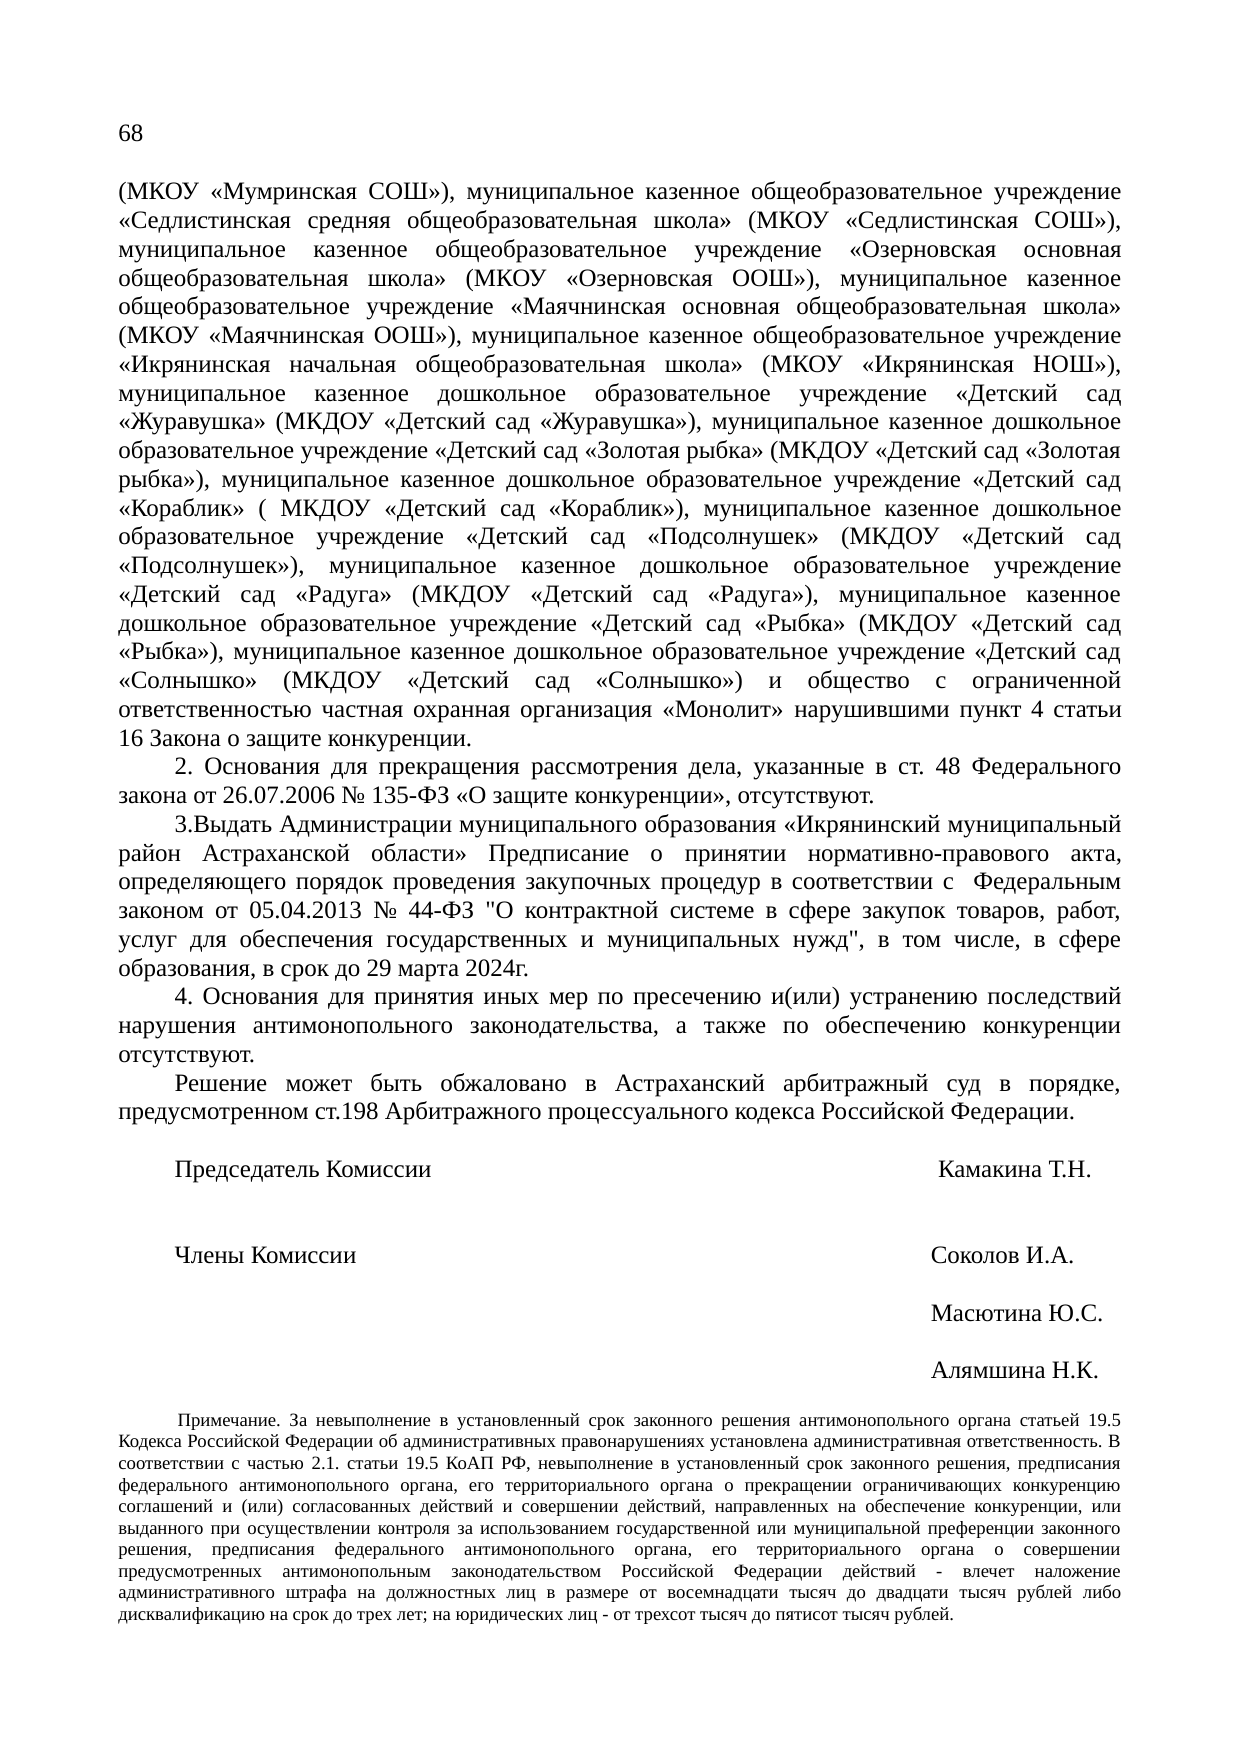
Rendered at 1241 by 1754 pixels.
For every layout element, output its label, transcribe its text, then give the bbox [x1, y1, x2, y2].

text 3.Выдать Администрации муниципального образования «Икрянинский муниципальный район Астраханской области» Предписание о принятии нормативно-правового акта, определяющего порядок проведения закупочных процедур в соответствии с Федеральным законом от 05.04.2013 № 44-ФЗ "О контрактной системе в сфере закупок товаров, работ, услуг для обеспечения государственных и муниципальных нужд", в том числе, в сфере образования, в срок до 29 марта 2024г. [118, 809, 1122, 981]
text Председатель Комиссии Камакина Т.Н. [118, 1154, 1122, 1183]
text Алямшина Н.К. [118, 1355, 1122, 1384]
text Масютина Ю.С. [118, 1298, 1122, 1326]
text Члены Комиссии Соколов И.А. [118, 1240, 1122, 1269]
text (МКОУ «Мумринская СОШ»), муниципальное казенное общеобразовательное учреждение «Седлистинская средняя общеобразовательная школа» (МКОУ «Седлистинская СОШ»), муниципальное казенное общеобразовательное учреждение «Озерновская основная общеобразовательная школа» (МКОУ «Озерновская ООШ»), муниципальное казенное общеобразовательное учреждение «Маячнинская основная общеобразовательная школа» (МКОУ «Маячнинская ООШ»), муниципальное казенное общеобразовательное учреждение «Икрянинская начальная общеобразовательная школа» (МКОУ «Икрянинская НОШ»), муниципальное казенное дошкольное образовательное учреждение «Детский сад «Журавушка» (МКДОУ «Детский сад «Журавушка»), муниципальное казенное дошкольное образовательное учреждение «Детский сад «Золотая рыбка» (МКДОУ «Детский сад «Золотая рыбка»), муниципальное казенное дошкольное образовательное учреждение «Детский сад «Кораблик» ( МКДОУ «Детский сад «Кораблик»), муниципальное казенное дошкольное образовательное учреждение «Детский сад «Подсолнушек» (МКДОУ «Детский сад «Подсолнушек»), муниципальное казенное дошкольное образовательное учреждение «Детский сад «Радуга» (МКДОУ «Детский сад «Радуга»), муниципальное казенное дошкольное образовательное учреждение «Детский сад «Рыбка» (МКДОУ «Детский сад «Рыбка»), муниципальное казенное дошкольное образовательное учреждение «Детский сад «Солнышко» (МКДОУ «Детский сад «Солнышко») и общество с ограниченной ответственностью частная охранная организация «Монолит» нарушившими пункт 4 статьи 16 Закона о защите конкуренции. [118, 176, 1122, 751]
text Примечание. За невыполнение в установленный срок законного решения антимонопольного органа статьей 19.5 Кодекса Российской Федерации об административных правонарушениях установлена административная ответственность. В соответствии с частью 2.1. статьи 19.5 КоАП РФ, невыполнение в установленный срок законного решения, предписания федерального антимонопольного органа, его территориального органа о прекращении ограничивающих конкуренцию соглашений и (или) согласованных действий и совершении действий, направленных на обеспечение конкуренции, или выданного при осуществлении контроля за использованием государственной или муниципальной преференции законного решения, предписания федерального антимонопольного органа, его территориального органа о совершении предусмотренных антимонопольным законодательством Российской Федерации действий - влечет наложение административного штрафа на должностных лиц в размере от восемнадцати тысяч до двадцати тысяч рублей либо дисквалификацию на срок до трех лет; на юридических лиц - от трехсот тысяч до пятисот тысяч рублей. [118, 1409, 1122, 1624]
text Решение может быть обжаловано в Астраханский арбитражный суд в порядке, предусмотренном ст.198 Арбитражного процессуального кодекса Российской Федерации. [118, 1068, 1122, 1125]
text 2. Основания для прекращения рассмотрения дела, указанные в ст. 48 Федерального закона от 26.07.2006 № 135-ФЗ «О защите конкуренции», отсутствуют. [118, 751, 1122, 809]
text 4. Основания для принятия иных мер по пресечению и(или) устранению последствий нарушения антимонопольного законодательства, а также по обеспечению конкуренции отсутствуют. [118, 981, 1122, 1068]
